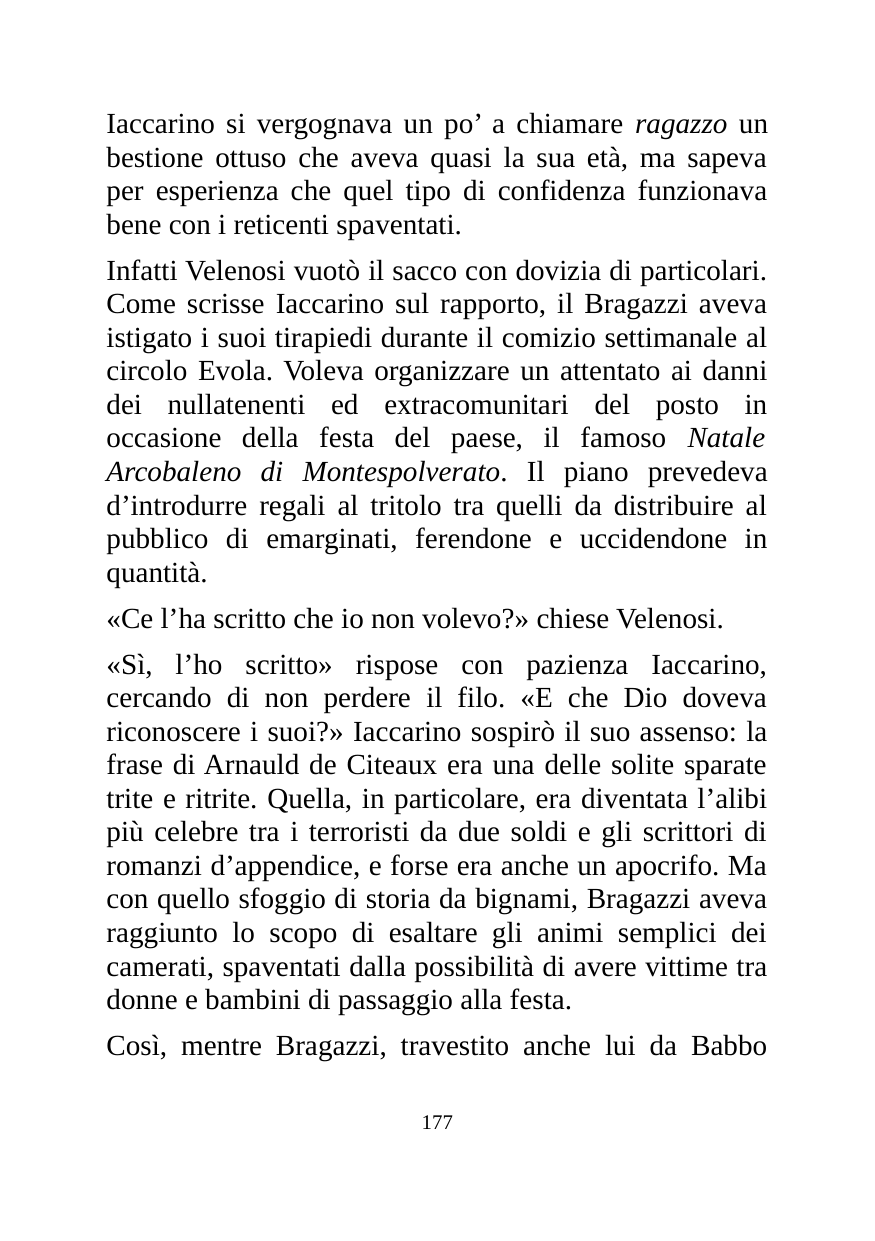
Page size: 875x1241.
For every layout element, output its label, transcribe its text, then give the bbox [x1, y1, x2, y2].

text Infatti Velenosi vuotò il sacco con dovizia di particolari. Come scrisse Iaccarino sul rapporto, il Bragazzi aveva istigato i suoi tirapiedi durante il comizio settimanale al circolo Evola. Voleva organizzare un attentato ai danni dei nullatenenti ed extracomunitari del posto in occasione della festa del paese, il famoso Natale Arcobaleno di Montespolverato. Il piano prevedeva d’introdurre regali al tritolo tra quelli da distribuire al pubblico di emarginati, ferendone e uccidendone in quantità. [106, 253, 768, 588]
text Iaccarino si vergognava un po’ a chiamare ragazzo un bestione ottuso che aveva quasi la sua età, ma sapeva per esperienza che quel tipo di confidenza funzionava bene con i reticenti spaventati. [106, 106, 768, 240]
text «Sì, l’ho scritto» rispose con pazienza Iaccarino, cercando di non perdere il filo. «E che Dio doveva riconoscere i suoi?» Iaccarino sospirò il suo assenso: la frase di Arnauld de Citeaux era una delle solite sparate trite e ritrite. Quella, in particolare, era diventata l’alibi più celebre tra i terroristi da due soldi e gli scrittori di romanzi d’appendice, e forse era anche un apocrifo. Ma con quello sfoggio di storia da bignami, Bragazzi aveva raggiunto lo scopo di esaltare gli animi semplici dei camerati, spaventati dalla possibilità di avere vittime tra donne e bambini di passaggio alla festa. [106, 647, 768, 1016]
text «Ce l’ha scritto che io non volevo?» chiese Velenosi. [106, 601, 768, 634]
text Così, mentre Bragazzi, travestito anche lui da Babbo [106, 1028, 768, 1062]
